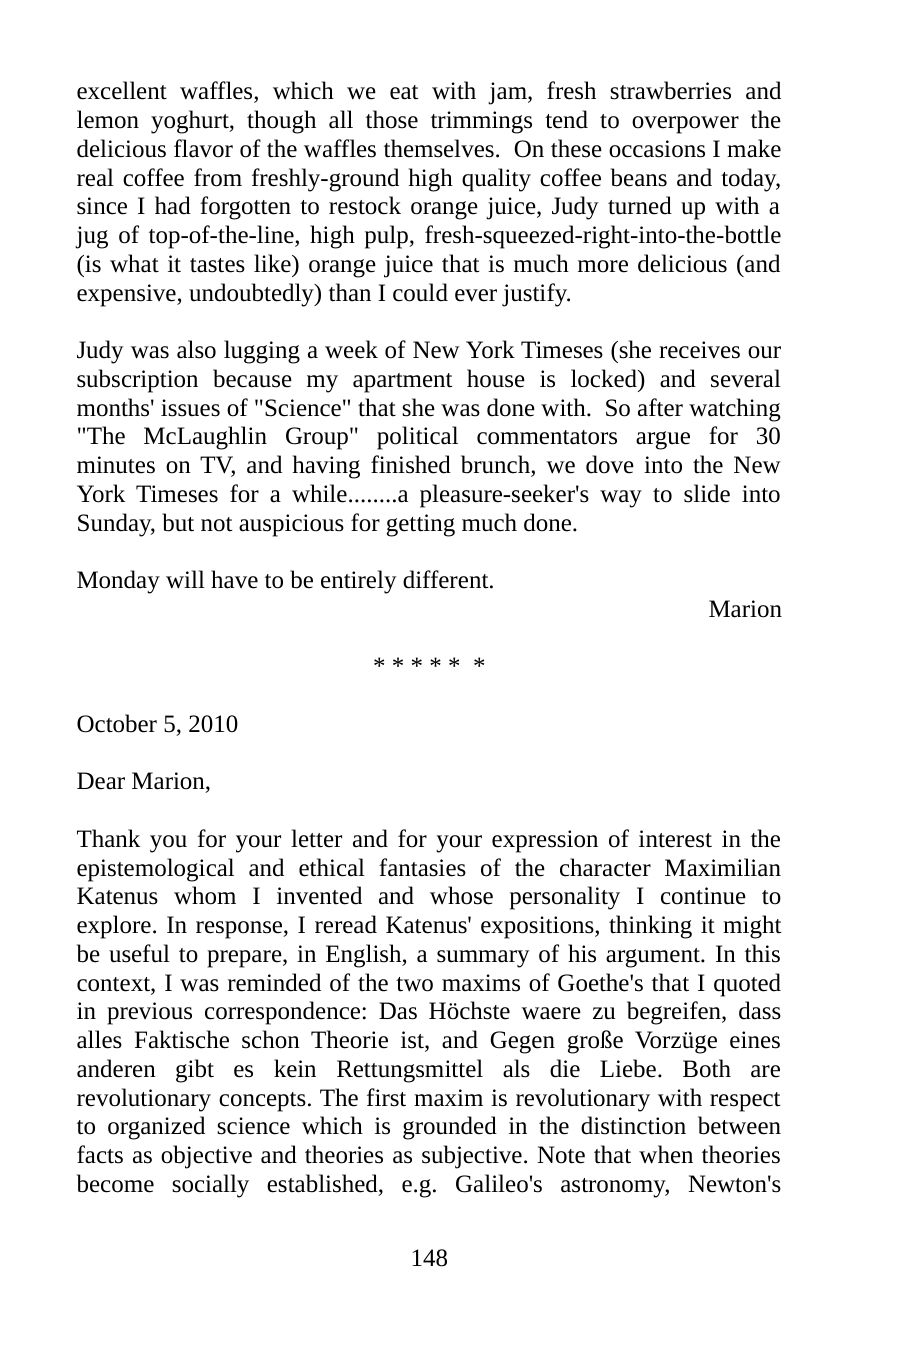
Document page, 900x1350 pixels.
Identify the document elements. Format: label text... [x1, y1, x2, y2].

text Judy was also lugging a week of New York Timeses (she receives our subscription because my apartment house is locked) and several months' issues of "Science" that she was done with. So after watching "The McLaughlin Group" political commentators argue for 30 minutes on TV, and having finished brunch, we dove into the New York Timeses for a while........a pleasure-seeker's way to slide into Sunday, but not auspicious for getting much done. [76, 335, 782, 536]
text Monday will have to be entirely different. [76, 565, 782, 594]
text Marion [76, 594, 782, 623]
text October 5, 2010 [76, 709, 782, 738]
text excellent waffles, which we eat with jam, fresh strawberries and lemon yoghurt, though all those trimmings tend to overpower the delicious flavor of the waffles themselves. On these occasions I make real coffee from freshly-ground high quality coffee beans and today, since I had forgotten to restock orange juice, Judy turned up with a jug of top-of-the-line, high pulp, fresh-squeezed-right-into-the-bottle (is what it tastes like) orange juice that is much more delicious (and expensive, undoubtedly) than I could ever justify. [76, 76, 782, 306]
text Dear Marion, [76, 766, 782, 795]
text * * * * * * [76, 651, 782, 680]
text Thank you for your letter and for your expression of interest in the epistemological and ethical fantasies of the character Maximilian Katenus whom I invented and whose personality I continue to explore. In response, I reread Katenus' expositions, thinking it might be useful to prepare, in English, a summary of his argument. In this context, I was reminded of the two maxims of Goethe's that I quoted in previous correspondence: Das Höchste waere zu begreifen, dass alles Faktische schon Theorie ist, and Gegen große Vorzüge eines anderen gibt es kein Rettungsmittel als die Liebe. Both are revolutionary concepts. The first maxim is revolutionary with respect to organized science which is grounded in the distinction between facts as objective and theories as subjective. Note that when theories become socially established, e.g. Galileo's astronomy, Newton's [76, 824, 782, 1198]
